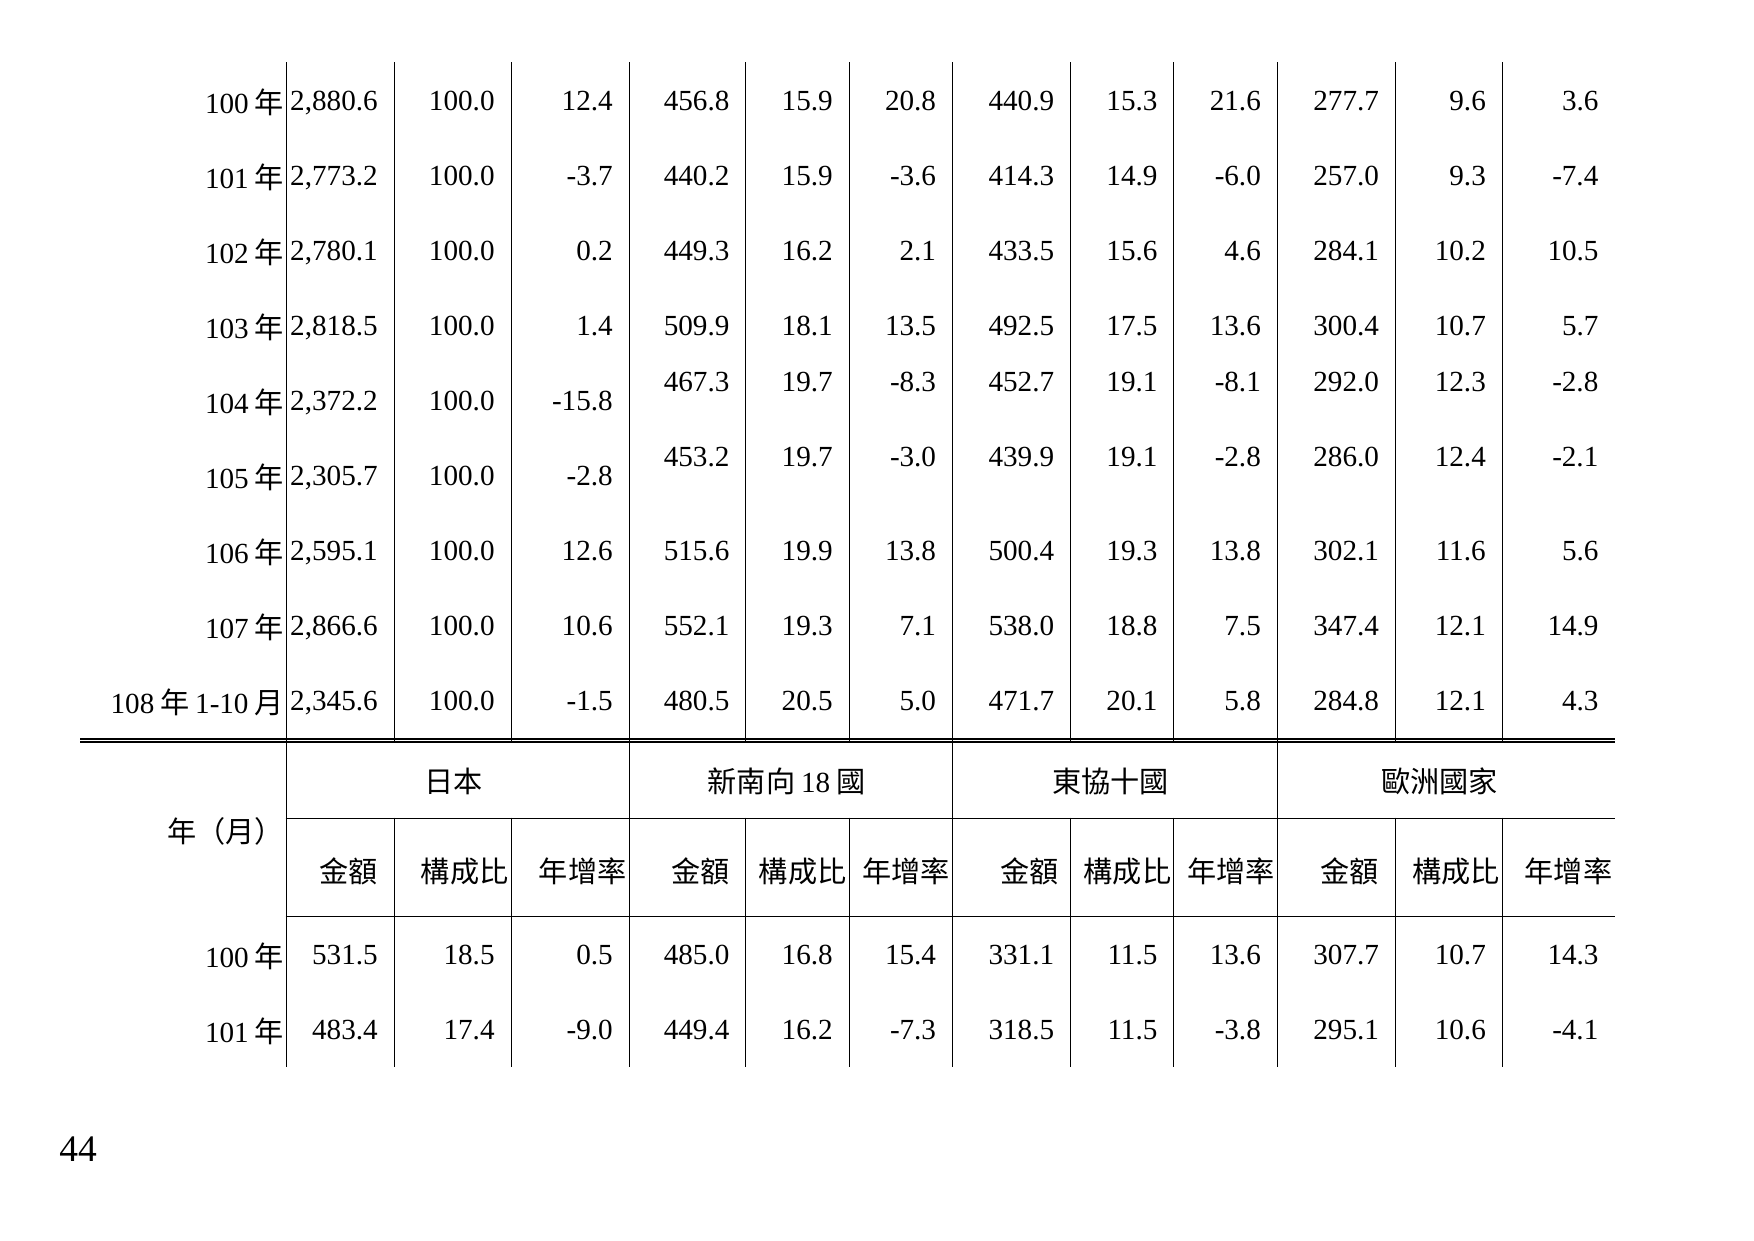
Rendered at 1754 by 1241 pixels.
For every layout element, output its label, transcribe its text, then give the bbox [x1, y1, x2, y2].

table_cell 100.0 [395, 363, 511, 438]
table_cell 年增率 [1503, 819, 1615, 916]
table_cell 年增率 [1174, 819, 1277, 916]
table_cell 10.5 [1503, 213, 1615, 288]
table_cell 515.6 [630, 513, 745, 588]
table_cell 19.7 [746, 363, 849, 438]
table_cell 13.6 [1174, 917, 1277, 992]
table_cell 2.1 [850, 213, 952, 288]
table_cell 金額 [287, 819, 394, 916]
table_cell 2,345.6 [287, 663, 394, 738]
table_cell 106年 [80, 513, 286, 588]
table_cell 構成比 [746, 819, 849, 916]
table_cell 433.5 [953, 213, 1070, 288]
table_cell -7.4 [1503, 138, 1615, 213]
table_cell 新南向18國 [630, 743, 952, 818]
table_cell 16.2 [746, 992, 849, 1067]
table_cell 10.7 [1396, 917, 1502, 992]
table_cell 12.4 [512, 62, 629, 138]
table_cell 10.2 [1396, 213, 1502, 288]
table_cell 12.1 [1396, 663, 1502, 738]
table_cell 9.3 [1396, 138, 1502, 213]
table_cell 538.0 [953, 588, 1070, 663]
table_cell -2.8 [1174, 438, 1277, 513]
table_cell 100.0 [395, 288, 511, 363]
table_cell 480.5 [630, 663, 745, 738]
table_cell 16.8 [746, 917, 849, 992]
table_cell 509.9 [630, 288, 745, 363]
table_cell 100.0 [395, 663, 511, 738]
table_cell 107年 [80, 588, 286, 663]
table_cell 100年 [80, 62, 286, 138]
table_cell 17.4 [395, 992, 511, 1067]
table_cell 12.6 [512, 513, 629, 588]
table_cell 100.0 [395, 138, 511, 213]
table_cell 2,305.7 [287, 438, 394, 513]
table_cell 15.3 [1071, 62, 1173, 138]
table_cell 14.9 [1071, 138, 1173, 213]
table_cell 19.9 [746, 513, 849, 588]
table_cell 年增率 [850, 819, 952, 916]
table_cell -9.0 [512, 992, 629, 1067]
table_cell 14.3 [1503, 917, 1615, 992]
table_cell 4.3 [1503, 663, 1615, 738]
table_cell 295.1 [1278, 992, 1395, 1067]
table_cell 年（月） [80, 743, 286, 916]
table_cell 449.3 [630, 213, 745, 288]
table_cell 5.7 [1503, 288, 1615, 363]
table_cell 13.6 [1174, 288, 1277, 363]
table_cell 15.9 [746, 138, 849, 213]
table_cell -4.1 [1503, 992, 1615, 1067]
table_cell 108年1-10月 [80, 663, 286, 738]
table_cell 15.9 [746, 62, 849, 138]
table_cell 18.5 [395, 917, 511, 992]
table_cell 0.2 [512, 213, 629, 288]
table_cell 439.9 [953, 438, 1070, 513]
table_cell -15.8 [512, 363, 629, 438]
table_cell 2,595.1 [287, 513, 394, 588]
table_cell 485.0 [630, 917, 745, 992]
table_cell 471.7 [953, 663, 1070, 738]
table_cell 金額 [630, 819, 745, 916]
table_cell 20.8 [850, 62, 952, 138]
table_cell 101年 [80, 138, 286, 213]
table_cell -3.6 [850, 138, 952, 213]
table_cell -8.1 [1174, 363, 1277, 438]
table_cell 531.5 [287, 917, 394, 992]
table_cell 331.1 [953, 917, 1070, 992]
table_cell -8.3 [850, 363, 952, 438]
table_cell 11.5 [1071, 917, 1173, 992]
table_cell 21.6 [1174, 62, 1277, 138]
table_cell 552.1 [630, 588, 745, 663]
table_cell 2,866.6 [287, 588, 394, 663]
table_cell 453.2 [630, 438, 745, 513]
table_cell -2.1 [1503, 438, 1615, 513]
table_cell -6.0 [1174, 138, 1277, 213]
table_cell 467.3 [630, 363, 745, 438]
table_cell 16.2 [746, 213, 849, 288]
table_cell 456.8 [630, 62, 745, 138]
table_cell 105年 [80, 438, 286, 513]
table_cell 7.1 [850, 588, 952, 663]
table_cell 257.0 [1278, 138, 1395, 213]
table_cell 102年 [80, 213, 286, 288]
table_cell 構成比 [1071, 819, 1173, 916]
table_cell 14.9 [1503, 588, 1615, 663]
table_cell 2,773.2 [287, 138, 394, 213]
table_cell 500.4 [953, 513, 1070, 588]
table_cell 20.1 [1071, 663, 1173, 738]
table_cell 100.0 [395, 62, 511, 138]
table_cell 20.5 [746, 663, 849, 738]
table_cell 日本 [287, 743, 629, 818]
table_cell 7.5 [1174, 588, 1277, 663]
table_cell 19.7 [746, 438, 849, 513]
table_cell 440.9 [953, 62, 1070, 138]
table_cell 0.5 [512, 917, 629, 992]
table_cell 18.1 [746, 288, 849, 363]
table_cell -3.7 [512, 138, 629, 213]
table_cell 15.4 [850, 917, 952, 992]
table_cell 金額 [953, 819, 1070, 916]
table_cell 18.8 [1071, 588, 1173, 663]
table_cell 19.3 [1071, 513, 1173, 588]
table_cell 12.3 [1396, 363, 1502, 438]
table_cell 100.0 [395, 213, 511, 288]
table_cell 5.6 [1503, 513, 1615, 588]
table_cell 年增率 [512, 819, 629, 916]
table_cell 483.4 [287, 992, 394, 1067]
table_cell -2.8 [1503, 363, 1615, 438]
table_cell 440.2 [630, 138, 745, 213]
table_cell 19.1 [1071, 363, 1173, 438]
table_cell 構成比 [1396, 819, 1502, 916]
table_cell 11.5 [1071, 992, 1173, 1067]
table_cell 284.1 [1278, 213, 1395, 288]
table_cell -2.8 [512, 438, 629, 513]
table_cell 449.4 [630, 992, 745, 1067]
table_cell 452.7 [953, 363, 1070, 438]
table_cell 318.5 [953, 992, 1070, 1067]
table_cell 302.1 [1278, 513, 1395, 588]
table_cell 104年 [80, 363, 286, 438]
table_cell 15.6 [1071, 213, 1173, 288]
table_cell 414.3 [953, 138, 1070, 213]
table_cell 100年 [80, 916, 286, 992]
table_cell 284.8 [1278, 663, 1395, 738]
table_cell 100.0 [395, 513, 511, 588]
table_cell 13.5 [850, 288, 952, 363]
table_cell 5.8 [1174, 663, 1277, 738]
table_cell 307.7 [1278, 917, 1395, 992]
table_cell -1.5 [512, 663, 629, 738]
table_cell 東協十國 [953, 743, 1277, 818]
table_cell 歐洲國家 [1278, 743, 1615, 818]
table_cell 100.0 [395, 588, 511, 663]
table_cell 金額 [1278, 819, 1395, 916]
table_cell 9.6 [1396, 62, 1502, 138]
table_cell 11.6 [1396, 513, 1502, 588]
table_cell 12.1 [1396, 588, 1502, 663]
table_cell 13.8 [850, 513, 952, 588]
table_cell 13.8 [1174, 513, 1277, 588]
table_cell 3.6 [1503, 62, 1615, 138]
table_cell 19.1 [1071, 438, 1173, 513]
table_cell 4.6 [1174, 213, 1277, 288]
table_cell -3.0 [850, 438, 952, 513]
table_cell 492.5 [953, 288, 1070, 363]
table_cell 12.4 [1396, 438, 1502, 513]
table_cell 286.0 [1278, 438, 1395, 513]
table_cell 5.0 [850, 663, 952, 738]
table_cell 103年 [80, 288, 286, 363]
table_cell -7.3 [850, 992, 952, 1067]
table_cell 2,880.6 [287, 62, 394, 138]
table_cell 277.7 [1278, 62, 1395, 138]
table_cell 2,372.2 [287, 363, 394, 438]
table_cell 2,818.5 [287, 288, 394, 363]
table_cell 101年 [80, 992, 286, 1067]
table_cell 10.6 [1396, 992, 1502, 1067]
table_cell 10.6 [512, 588, 629, 663]
table_cell 100.0 [395, 438, 511, 513]
table_cell 292.0 [1278, 363, 1395, 438]
table_cell 構成比 [395, 819, 511, 916]
table_cell 2,780.1 [287, 213, 394, 288]
table_cell -3.8 [1174, 992, 1277, 1067]
table_cell 19.3 [746, 588, 849, 663]
table_cell 10.7 [1396, 288, 1502, 363]
table_cell 300.4 [1278, 288, 1395, 363]
table_cell 1.4 [512, 288, 629, 363]
table_cell 17.5 [1071, 288, 1173, 363]
table_cell 347.4 [1278, 588, 1395, 663]
